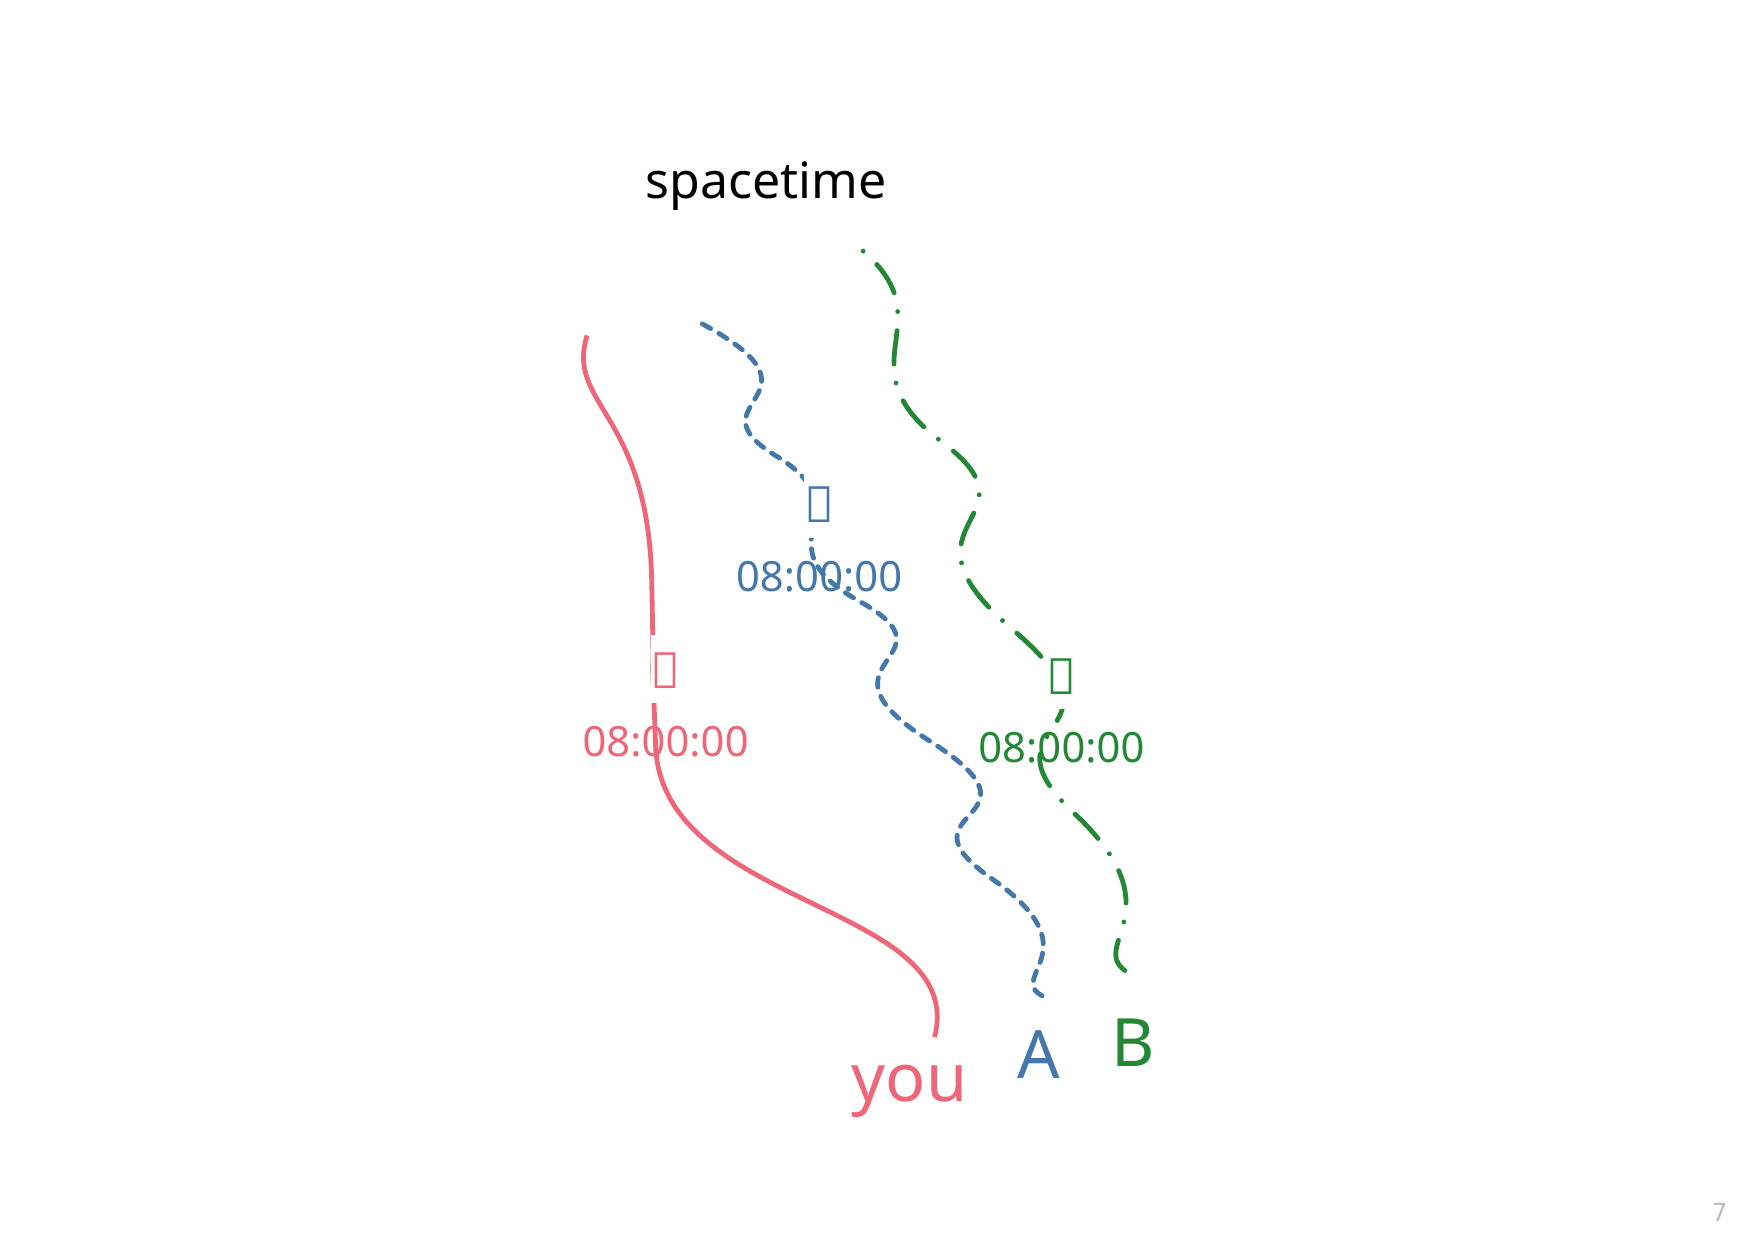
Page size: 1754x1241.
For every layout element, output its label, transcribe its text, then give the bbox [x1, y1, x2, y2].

text_box A [1002, 999, 1085, 1082]
text_box spacetime [631, 138, 883, 203]
text_box  08:00:00 [567, 627, 745, 741]
text_box you [837, 1023, 981, 1105]
text_box  08:00:00 [963, 633, 1141, 747]
text_box B [1096, 987, 1168, 1070]
text_box  08:00:00 [721, 462, 898, 575]
